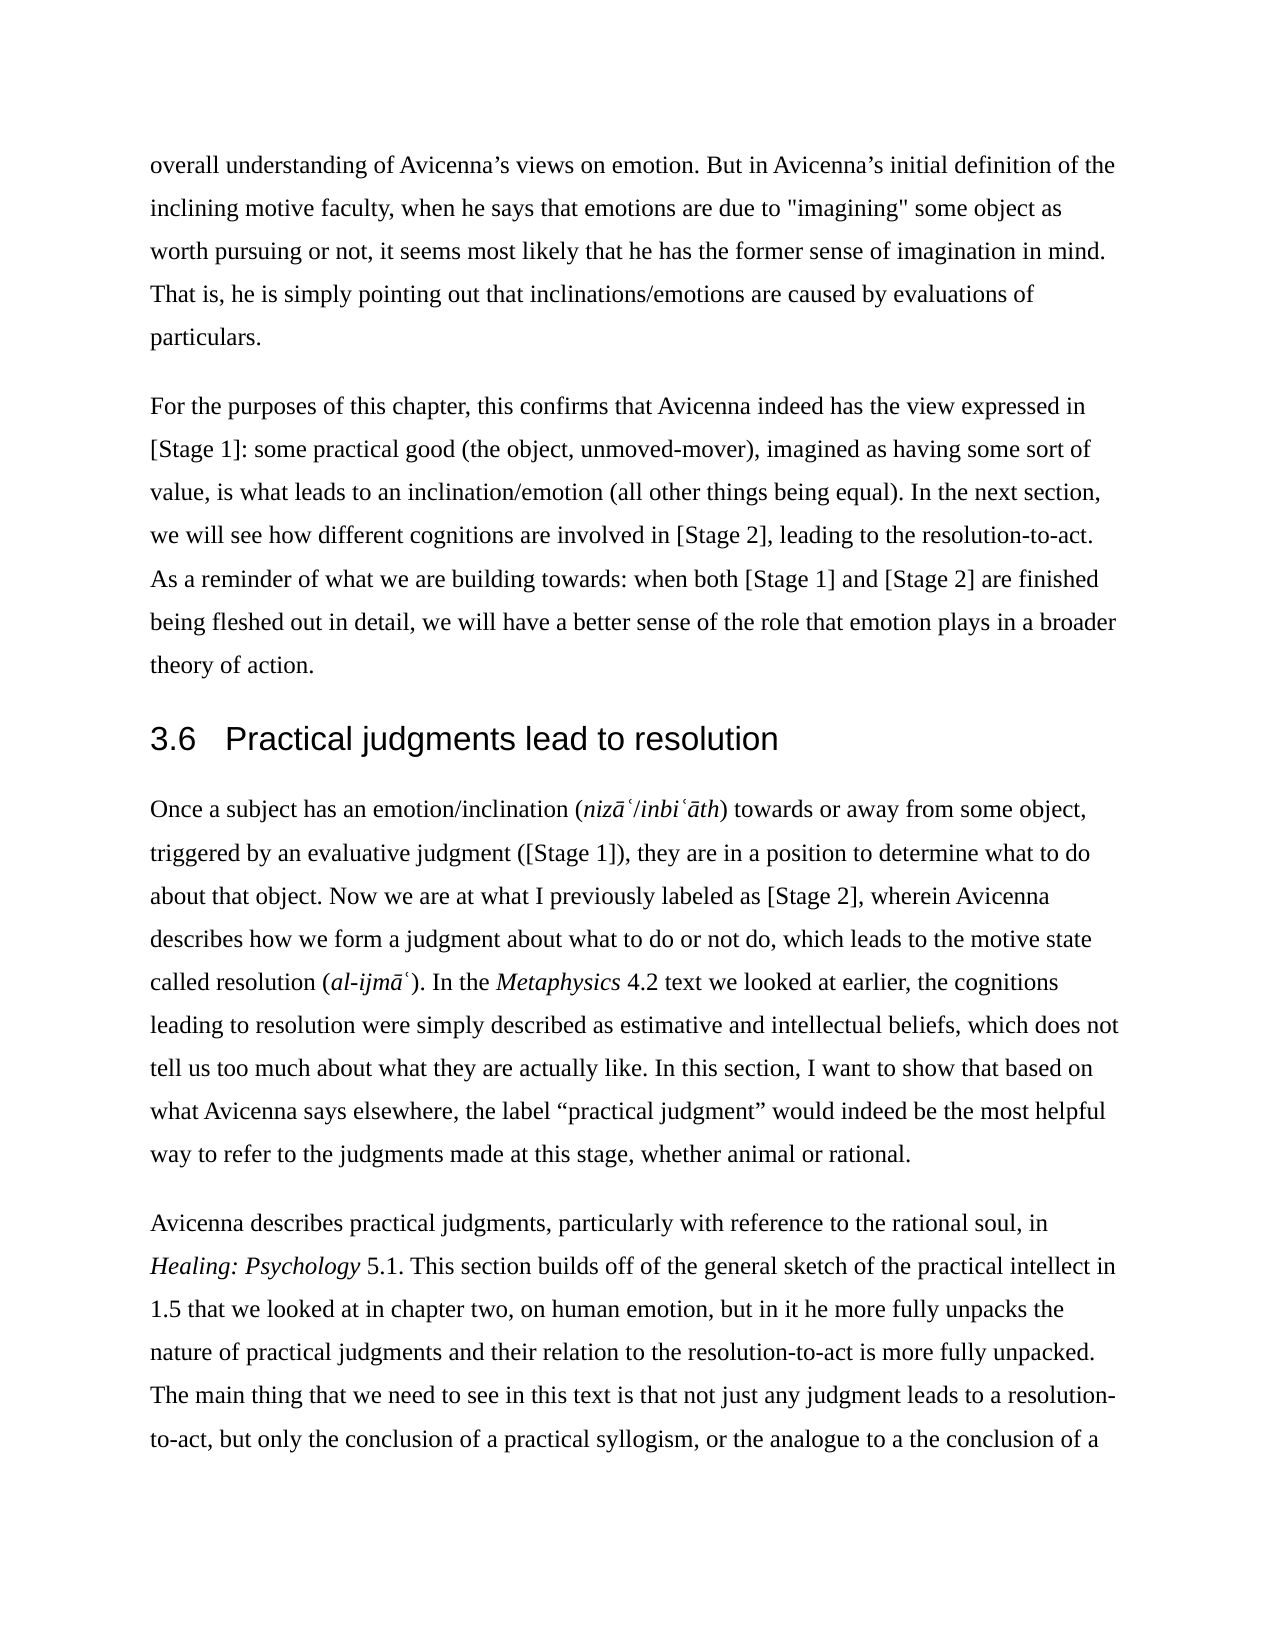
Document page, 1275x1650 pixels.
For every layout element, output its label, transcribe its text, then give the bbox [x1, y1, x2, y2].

text overall understanding of Avicenna’s views on emotion. But in Avicenna’s initial definition of the inclining motive faculty, when he says that emotions are due to "imagining" some object as worth pursuing or not, it seems most likely that he has the former sense of imagination in mind. That is, he is simply pointing out that inclinations/emotions are caused by evaluations of particulars. [150, 150, 1125, 351]
text Once a subject has an emotion/inclination (nizāʿ/inbiʿāth) towards or away from some object, triggered by an evaluative judgment ([Stage 1]), they are in a position to determine what to do about that object. Now we are at what I previously labeled as [Stage 2], wherein Avicenna describes how we form a judgment about what to do or not do, which leads to the motive state called resolution (al-ijmāʿ). In the Metaphysics 4.2 text we looked at earlier, the cognitions leading to resolution were simply described as estimative and intellectual beliefs, which does not tell us too much about what they are actually like. In this section, I want to show that based on what Avicenna says elsewhere, the label “practical judgment” would indeed be the most helpful way to refer to the judgments made at this stage, whether animal or rational. [150, 794, 1125, 1168]
text Avicenna describes practical judgments, particularly with reference to the rational soul, in Healing: Psychology 5.1. This section builds off of the general sketch of the practical intellect in 1.5 that we looked at in chapter two, on human emotion, but in it he more fully unpacks the nature of practical judgments and their relation to the resolution-to-act is more fully unpacked. The main thing that we need to see in this text is that not just any judgment leads to a resolution-to-act, but only the conclusion of a practical syllogism, or the analogue to a the conclusion of a [150, 1208, 1125, 1452]
subtitle 3.6 Practical judgments lead to resolution [150, 718, 1125, 757]
text For the purposes of this chapter, this confirms that Avicenna indeed has the view expressed in [Stage 1]: some practical good (the object, unmoved-mover), imagined as having some sort of value, is what leads to an inclination/emotion (all other things being equal). In the next section, we will see how different cognitions are involved in [Stage 2], leading to the resolution-to-act. As a reminder of what we are building towards: when both [Stage 1] and [Stage 2] are finished being fleshed out in detail, we will have a better sense of the role that emotion plays in a broader theory of action. [150, 391, 1125, 679]
